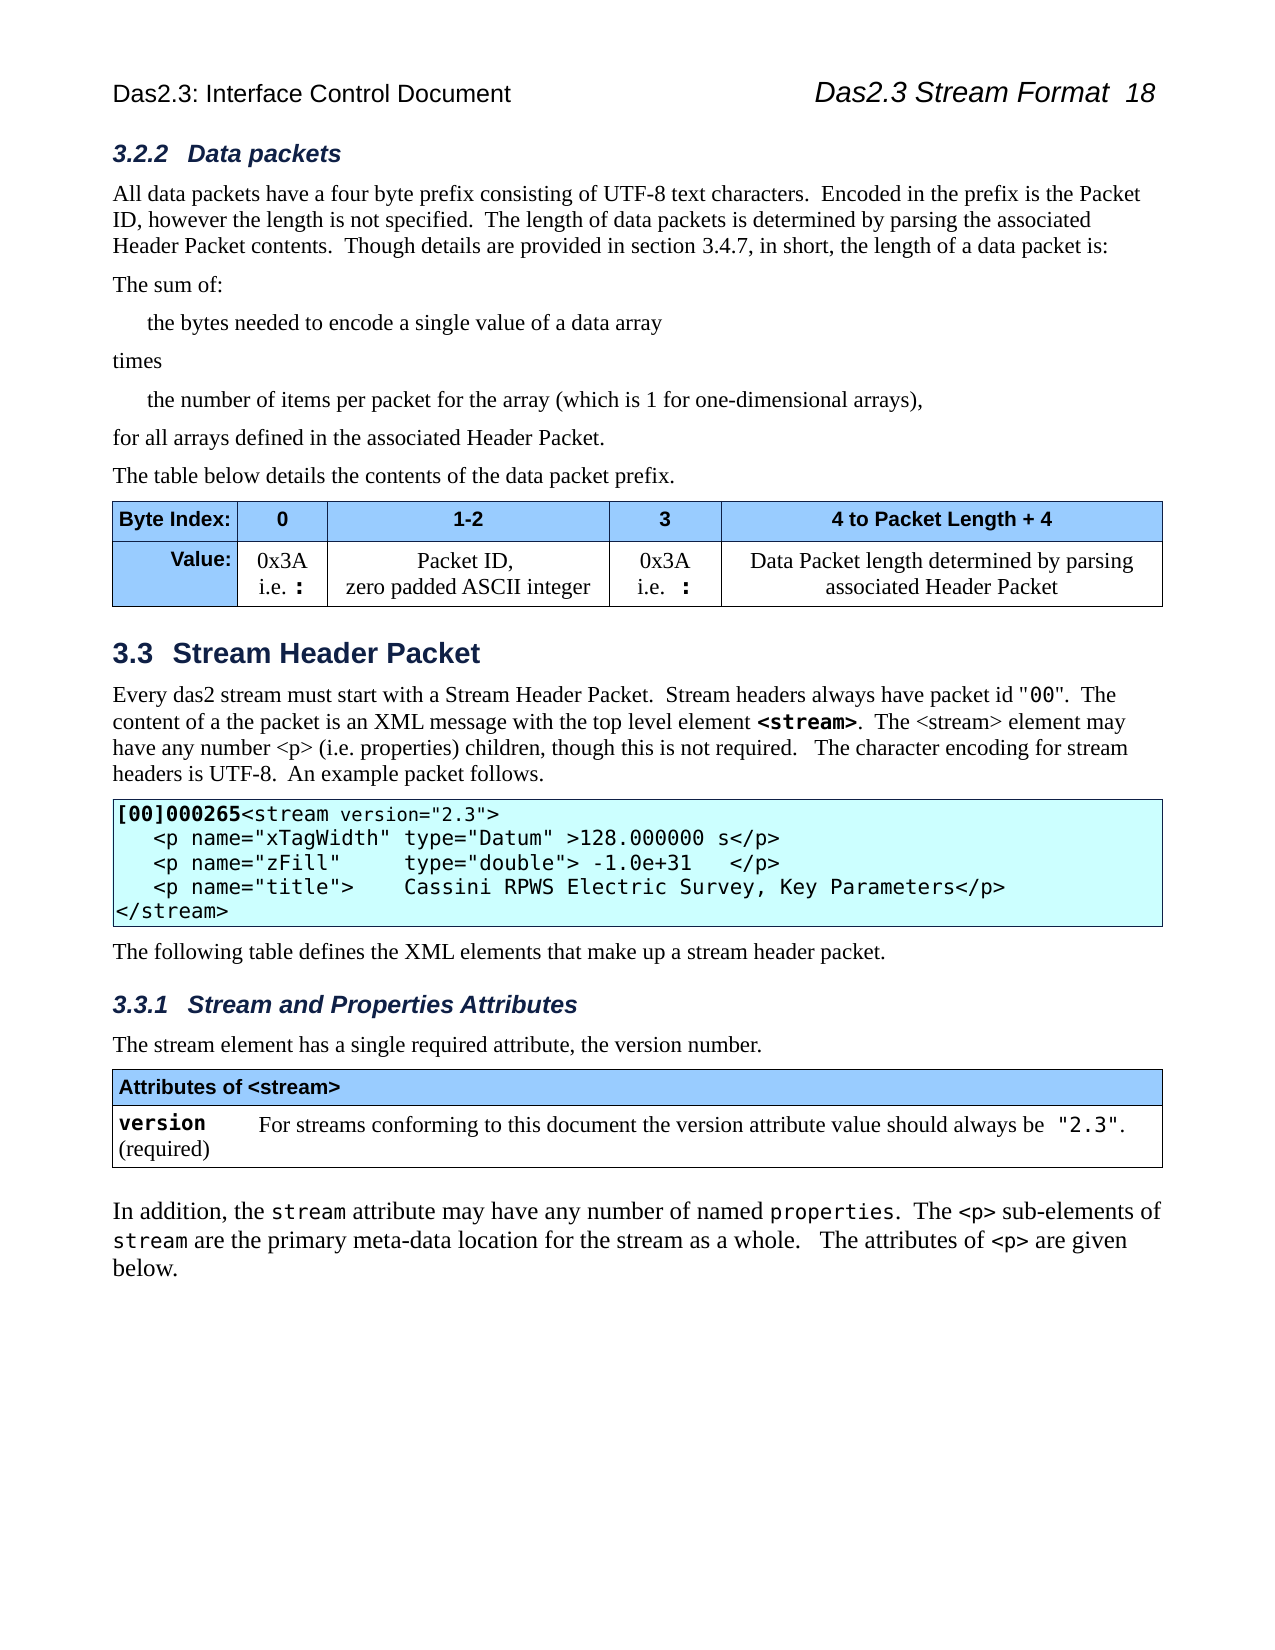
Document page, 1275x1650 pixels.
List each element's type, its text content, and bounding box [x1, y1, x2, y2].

table_header 1-2 [328, 502, 609, 541]
text In addition, the stream attribute may have any number of named properties. The <p> sub-elements of stream are the primary meta-data location for the stream as a whole. The attributes of <p> are given below. [112, 1196, 1162, 1282]
table_cell 0x3A i.e. : [610, 542, 721, 606]
text All data packets have a four byte prefix consisting of UTF-8 text characters. Encoded in the prefix is the Packet ID, however the length is not specified. The length of data packets is determined by parsing the associated Header Packet contents. Though details are provided in section 3.4.7, in short, the length of a data packet is: [112, 180, 1162, 259]
text for all arrays defined in the associated Header Packet. [112, 424, 1162, 451]
table_header Byte Index: [113, 502, 237, 541]
text the bytes needed to encode a single value of a data array [112, 309, 1162, 336]
subtitle Stream and Properties Attributes [112, 990, 1162, 1018]
text the number of items per packet for the array (which is 1 for one-dimensional arrays), [112, 386, 1162, 412]
subtitle Stream Header Packet [112, 636, 1162, 669]
text Every das2 stream must start with a Stream Header Packet. Stream headers always have packet id "00". The content of a the packet is an XML message with the top level element <stream>. The <stream> element may have any number <p> (i.e. properties) children, though this is not required. The character encoding for stream headers is UTF-8. An example packet follows. [112, 681, 1162, 787]
text <p name="zFill" type="double"> -1.0e+31 </p> [114, 847, 1162, 872]
text times [112, 347, 1162, 374]
table_cell Value: [113, 542, 237, 606]
table_header 0 [238, 502, 327, 541]
table_cell version (required) [113, 1106, 252, 1167]
table_header 3 [610, 502, 721, 541]
text [00]000265<stream version="2.3"> [114, 800, 1162, 823]
text </stream> [114, 896, 1162, 926]
subtitle Data packets [112, 138, 1162, 167]
text The sum of: [112, 271, 1162, 297]
table_cell Packet ID, zero padded ASCII integer [328, 542, 609, 606]
table_cell Data Packet length determined by parsing associated Header Packet [722, 542, 1162, 606]
text <p name="xTagWidth" type="Datum" >128.000000 s</p> [114, 823, 1162, 847]
table_header Attributes of <stream> [113, 1070, 1162, 1105]
text <p name="title"> Cassini RPWS Electric Survey, Key Parameters</p> [114, 872, 1162, 896]
table_cell 0x3A i.e. : [238, 542, 327, 606]
table_header 4 to Packet Length + 4 [722, 502, 1162, 541]
text The table below details the contents of the data packet prefix. [112, 462, 1162, 489]
text The following table defines the XML elements that make up a stream header packet. [112, 938, 1162, 965]
table_cell For streams conforming to this document the version attribute value should always be "2.3". [253, 1106, 1162, 1167]
text The stream element has a single required attribute, the version number. [112, 1031, 1162, 1057]
